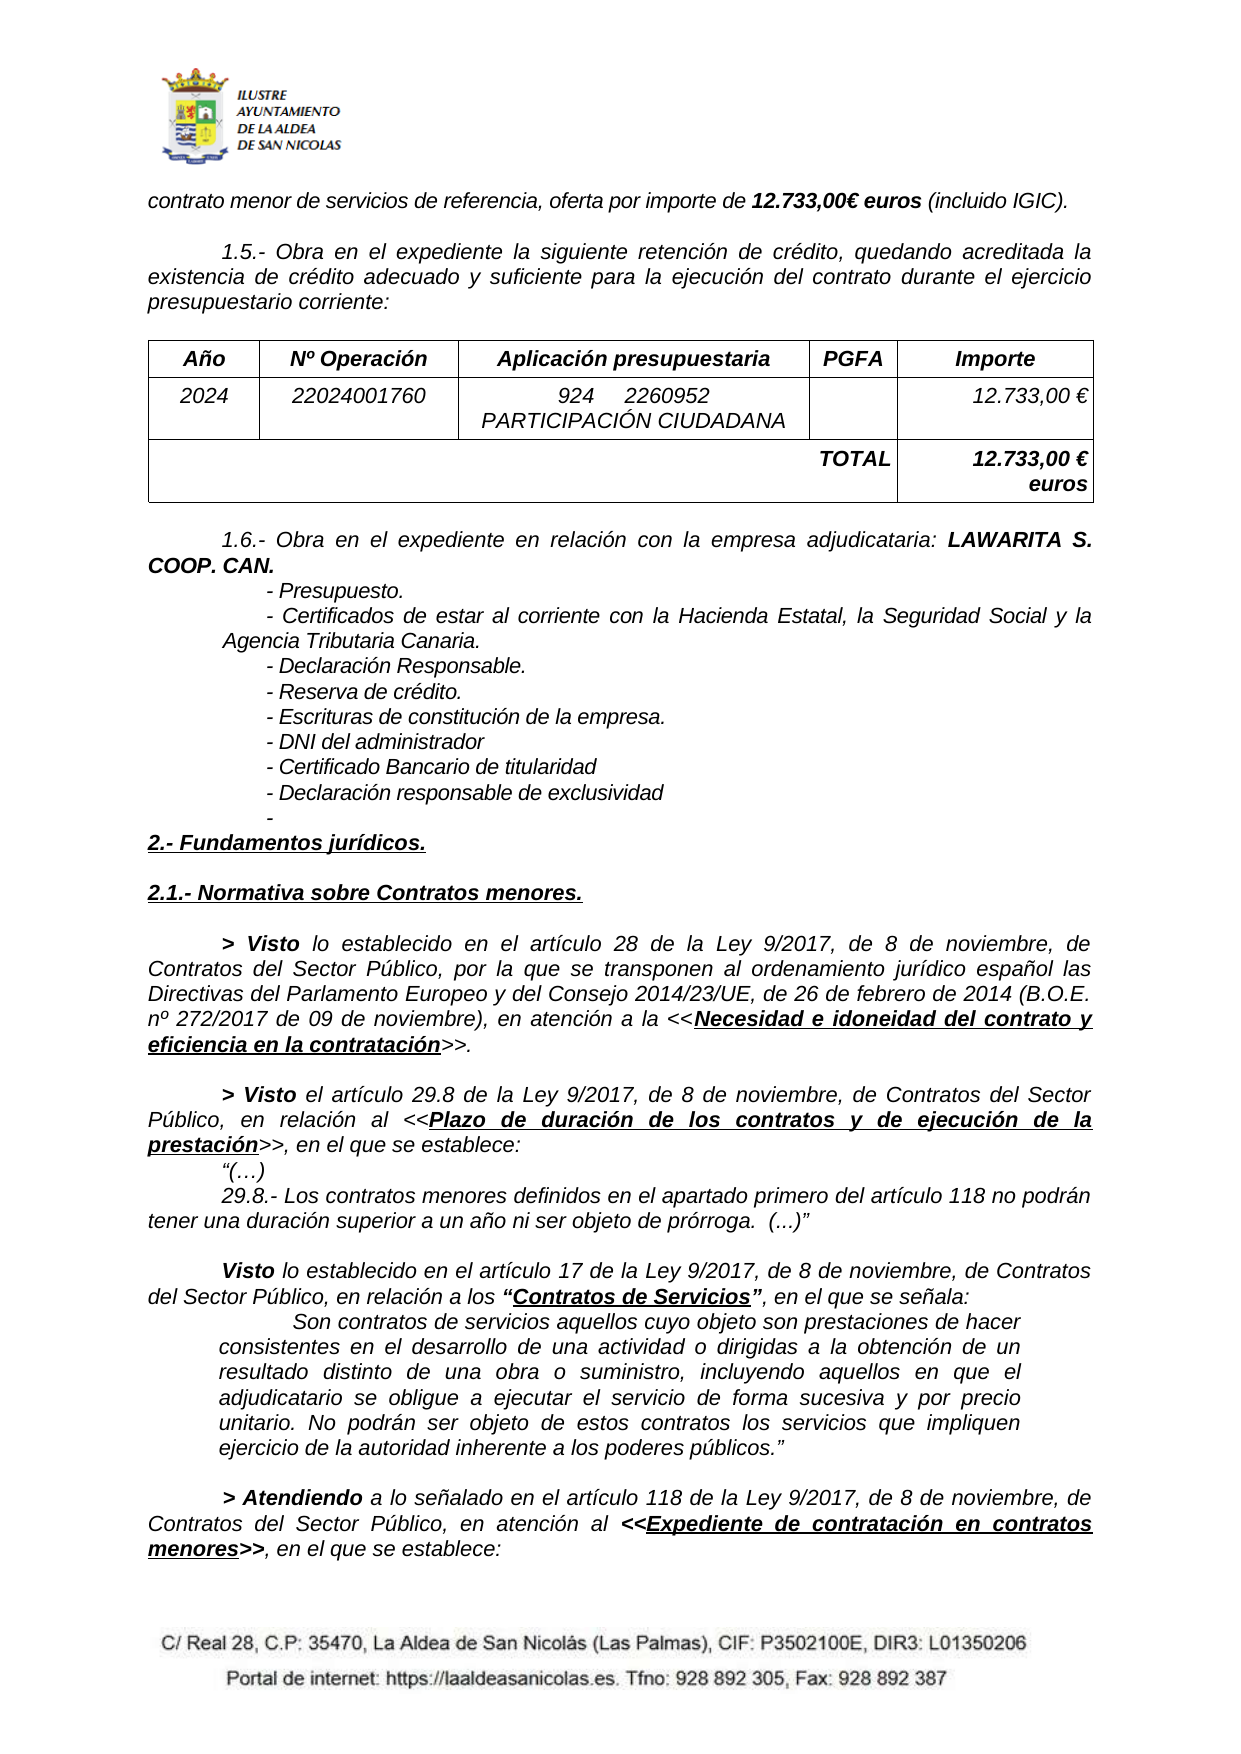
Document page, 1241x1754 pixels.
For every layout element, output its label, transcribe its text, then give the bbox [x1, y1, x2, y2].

table_cell [810, 378, 897, 439]
table_cell TOTAL [149, 440, 897, 502]
text 1.5.- Obra en el expediente la siguiente retención de crédito, quedando acreditada la existencia de crédito adecuado y suficiente para la ejecución del contrato durante el ejercicio presupuestario corriente: [148, 239, 1093, 314]
picture [148, 60, 357, 172]
table_cell 12.733,00 € [898, 378, 1093, 439]
table_header Aplicación presupuestaria [459, 341, 809, 377]
text - Presupuesto. [148, 578, 1093, 603]
text - Reserva de crédito. [223, 679, 1093, 704]
text 2.1.- Normativa sobre Contratos menores. [148, 880, 1093, 906]
text > Atendiendo a lo señalado en el artículo 118 de la Ley 9/2017, de 8 de noviembre, de Contratos del Sector Público, en atención al <<Expediente de contratación en contratos menores>>, en el que se establece: [148, 1485, 1093, 1561]
text > Visto el artículo 29.8 de la Ley 9/2017, de 8 de noviembre, de Contratos del Sector Público, en relación al <<Plazo de duración de los contratos y de ejecución de la prestación>>, en el que se establece: [148, 1082, 1093, 1158]
text Son contratos de servicios aquellos cuyo objeto son prestaciones de hacer consistentes en el desarrollo de una actividad o dirigidas a la obtención de un resultado distinto de una obra o suministro, incluyendo aquellos en que el adjudicatario se obligue a ejecutar el servicio de forma sucesiva y por precio unitario. No podrán ser objeto de estos contratos los servicios que impliquen ejercicio de la autoridad inherente a los poderes públicos.” [218, 1309, 1022, 1460]
text - Declaración Responsable. [223, 653, 1093, 679]
text - Escrituras de constitución de la empresa. [223, 704, 1093, 729]
text 1.6.- Obra en el expediente en relación con la empresa adjudicataria: LAWARITA S. COOP. CAN. [148, 527, 1093, 578]
text - Certificados de estar al corriente con la Hacienda Estatal, la Seguridad Social y la Agencia Tributaria Canaria. [223, 603, 1093, 653]
table_header Nº Operación [260, 341, 458, 377]
table_cell 12.733,00 € euros [898, 440, 1093, 502]
text - DNI del administrador [223, 729, 1093, 754]
text - Certificado Bancario de titularidad [223, 754, 1093, 779]
picture [149, 1627, 1034, 1694]
text “(…) [148, 1158, 1093, 1183]
table_cell 924 2260952 PARTICIPACIÓN CIUDADANA [459, 378, 809, 439]
text contrato menor de servicios de referencia, oferta por importe de 12.733,00€ euros (incluido IGIC). [148, 188, 1093, 214]
table_header Año [149, 341, 259, 377]
text - [223, 805, 1093, 830]
table_cell 2024 [149, 378, 259, 439]
text > Visto lo establecido en el artículo 28 de la Ley 9/2017, de 8 de noviembre, de Contratos del Sector Público, por la que se transponen al ordenamiento jurídico español las Directivas del Parlamento Europeo y del Consejo 2014/23/UE, de 26 de febrero de 2014 (B.O.E. nº 272/2017 de 09 de noviembre), en atención a la <<Necesidad e idoneidad del contrato y eficiencia en la contratación>>. [148, 931, 1093, 1057]
table_header Importe [898, 341, 1093, 377]
text Visto lo establecido en el artículo 17 de la Ley 9/2017, de 8 de noviembre, de Contratos del Sector Público, en relación a los “Contratos de Servicios”, en el que se señala: [148, 1258, 1093, 1309]
text 29.8.- Los contratos menores definidos en el apartado primero del artículo 118 no podrán tener una duración superior a un año ni ser objeto de prórroga. (...)” [148, 1183, 1093, 1233]
table_header PGFA [810, 341, 897, 377]
text 2.- Fundamentos jurídicos. [148, 830, 1093, 855]
table_cell 22024001760 [260, 378, 458, 439]
text - Declaración responsable de exclusividad [223, 779, 1093, 805]
